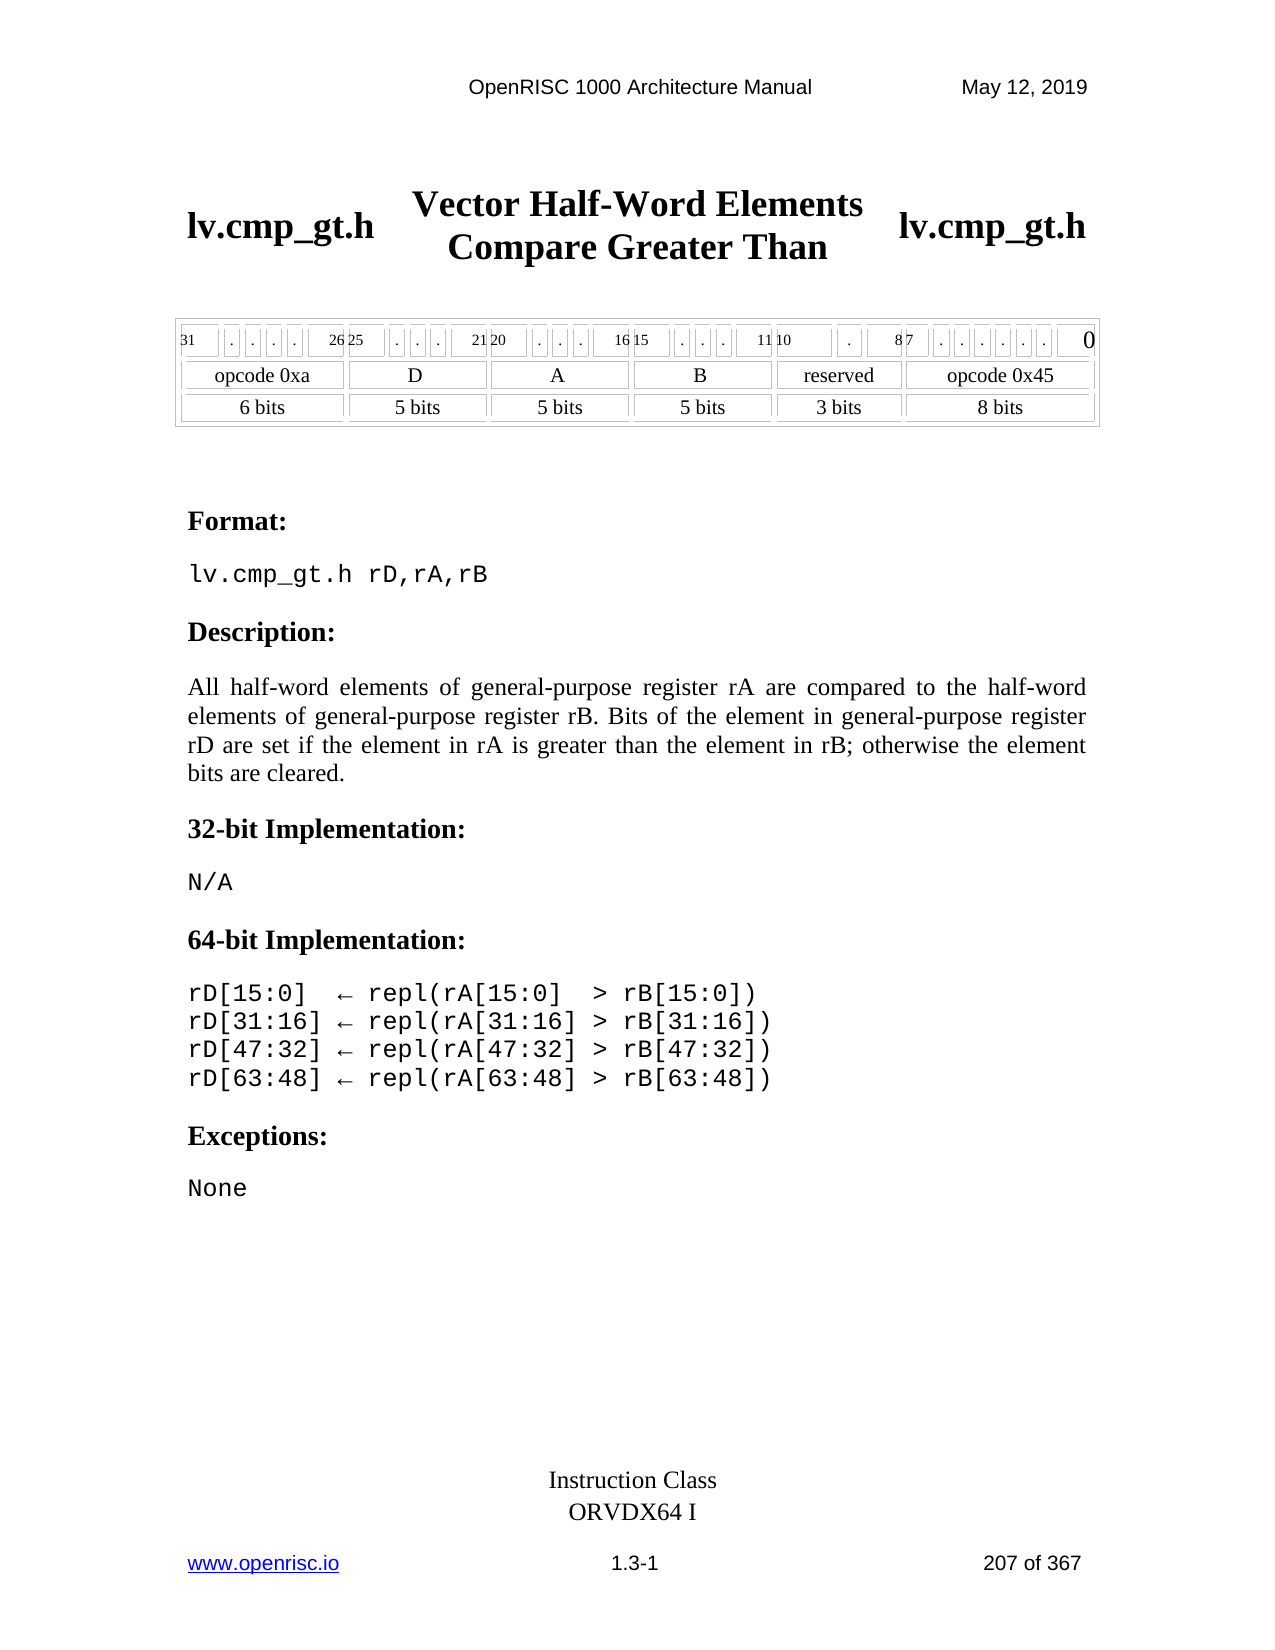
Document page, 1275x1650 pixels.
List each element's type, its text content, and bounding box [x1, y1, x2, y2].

text N/A [187, 869, 1087, 898]
text Format: [187, 504, 1087, 536]
text 32-bit Implementation: [187, 812, 1087, 844]
text 64-bit Implementation: [187, 923, 1087, 955]
text Exceptions: [187, 1119, 1087, 1151]
text Description: [187, 615, 1087, 647]
text lv.cmp_gt.h rD,rA,rB [187, 561, 1087, 590]
text All half-word elements of general-purpose register rA are compared to the half-word elements of general-purpose register rB. Bits of the element in general-purpose register rD are set if the element in rA is greater than the element in rB; otherwise the element bits are cleared. [187, 672, 1087, 787]
text rD[15:0] ← repl(rA[15:0] > rB[15:0]) rD[31:16] ← repl(rA[31:16] > rB[31:16]) rD[47:32] ← repl(rA[47:32] > rB[47:32]) rD[63:48] ← repl(rA[63:48] > rB[63:48]) [187, 980, 1087, 1094]
text None [187, 1176, 1087, 1204]
